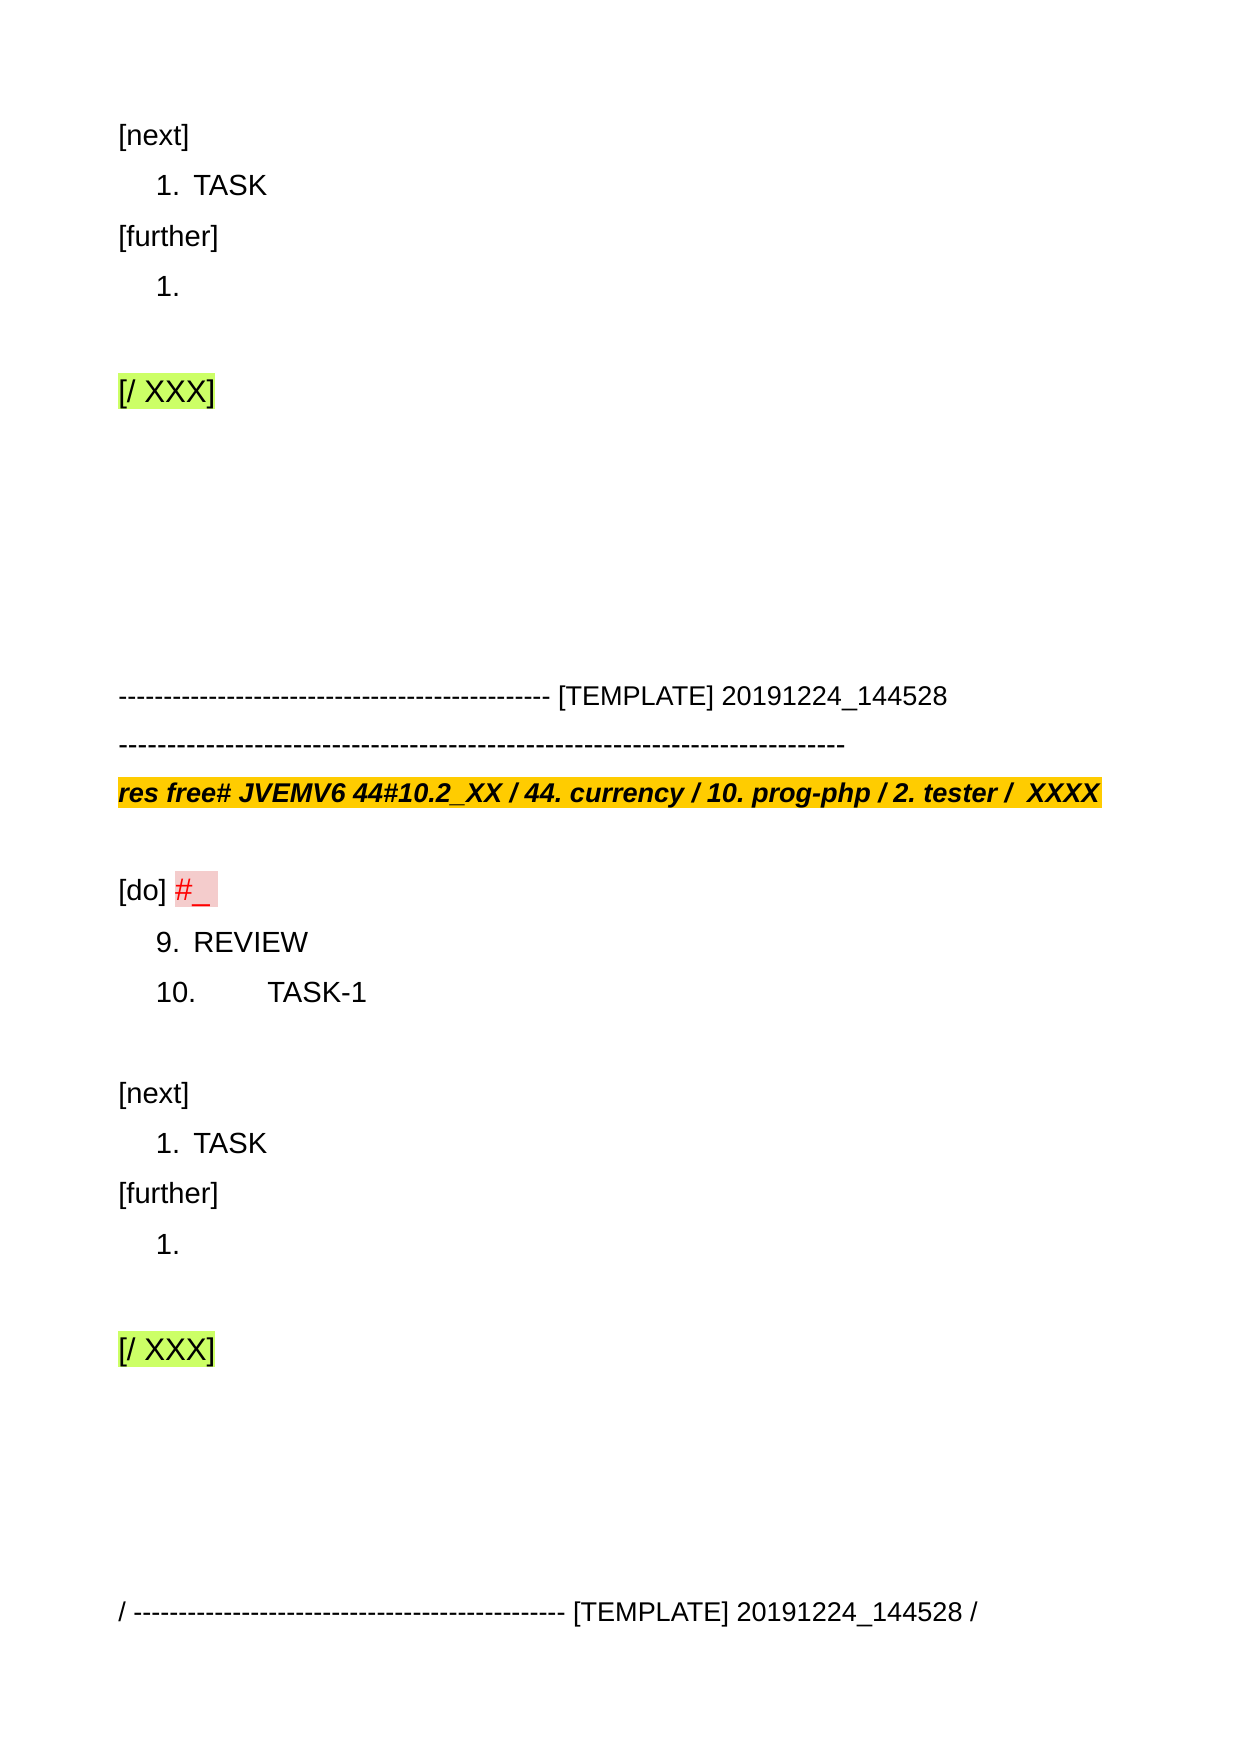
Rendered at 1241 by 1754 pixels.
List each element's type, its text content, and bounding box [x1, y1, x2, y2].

text [further] [118, 1176, 1122, 1210]
text [further] [118, 219, 1122, 252]
list REVIEW [156, 925, 1122, 958]
list TASK [156, 1126, 1122, 1159]
text [next] [118, 118, 1122, 152]
list TASK-1 [156, 975, 1122, 1009]
text --------------------------------------------------------------------------- [118, 727, 1122, 760]
text [/ XXX] [118, 319, 1122, 409]
text [/ XXX] [118, 1277, 1122, 1367]
list TASK [156, 168, 1122, 202]
text [next] [118, 1076, 1122, 1109]
text ------------------------------------------------ [TEMPLATE] 20191224_144528 [118, 680, 1122, 711]
text res free# JVEMV6 44#10.2_XX / 44. currency / 10. prog-php / 2. tester / XXXX [118, 777, 1122, 808]
text [do] #_ [118, 871, 1122, 907]
text / ------------------------------------------------ [TEMPLATE] 20191224_144528 / [118, 1596, 1122, 1627]
